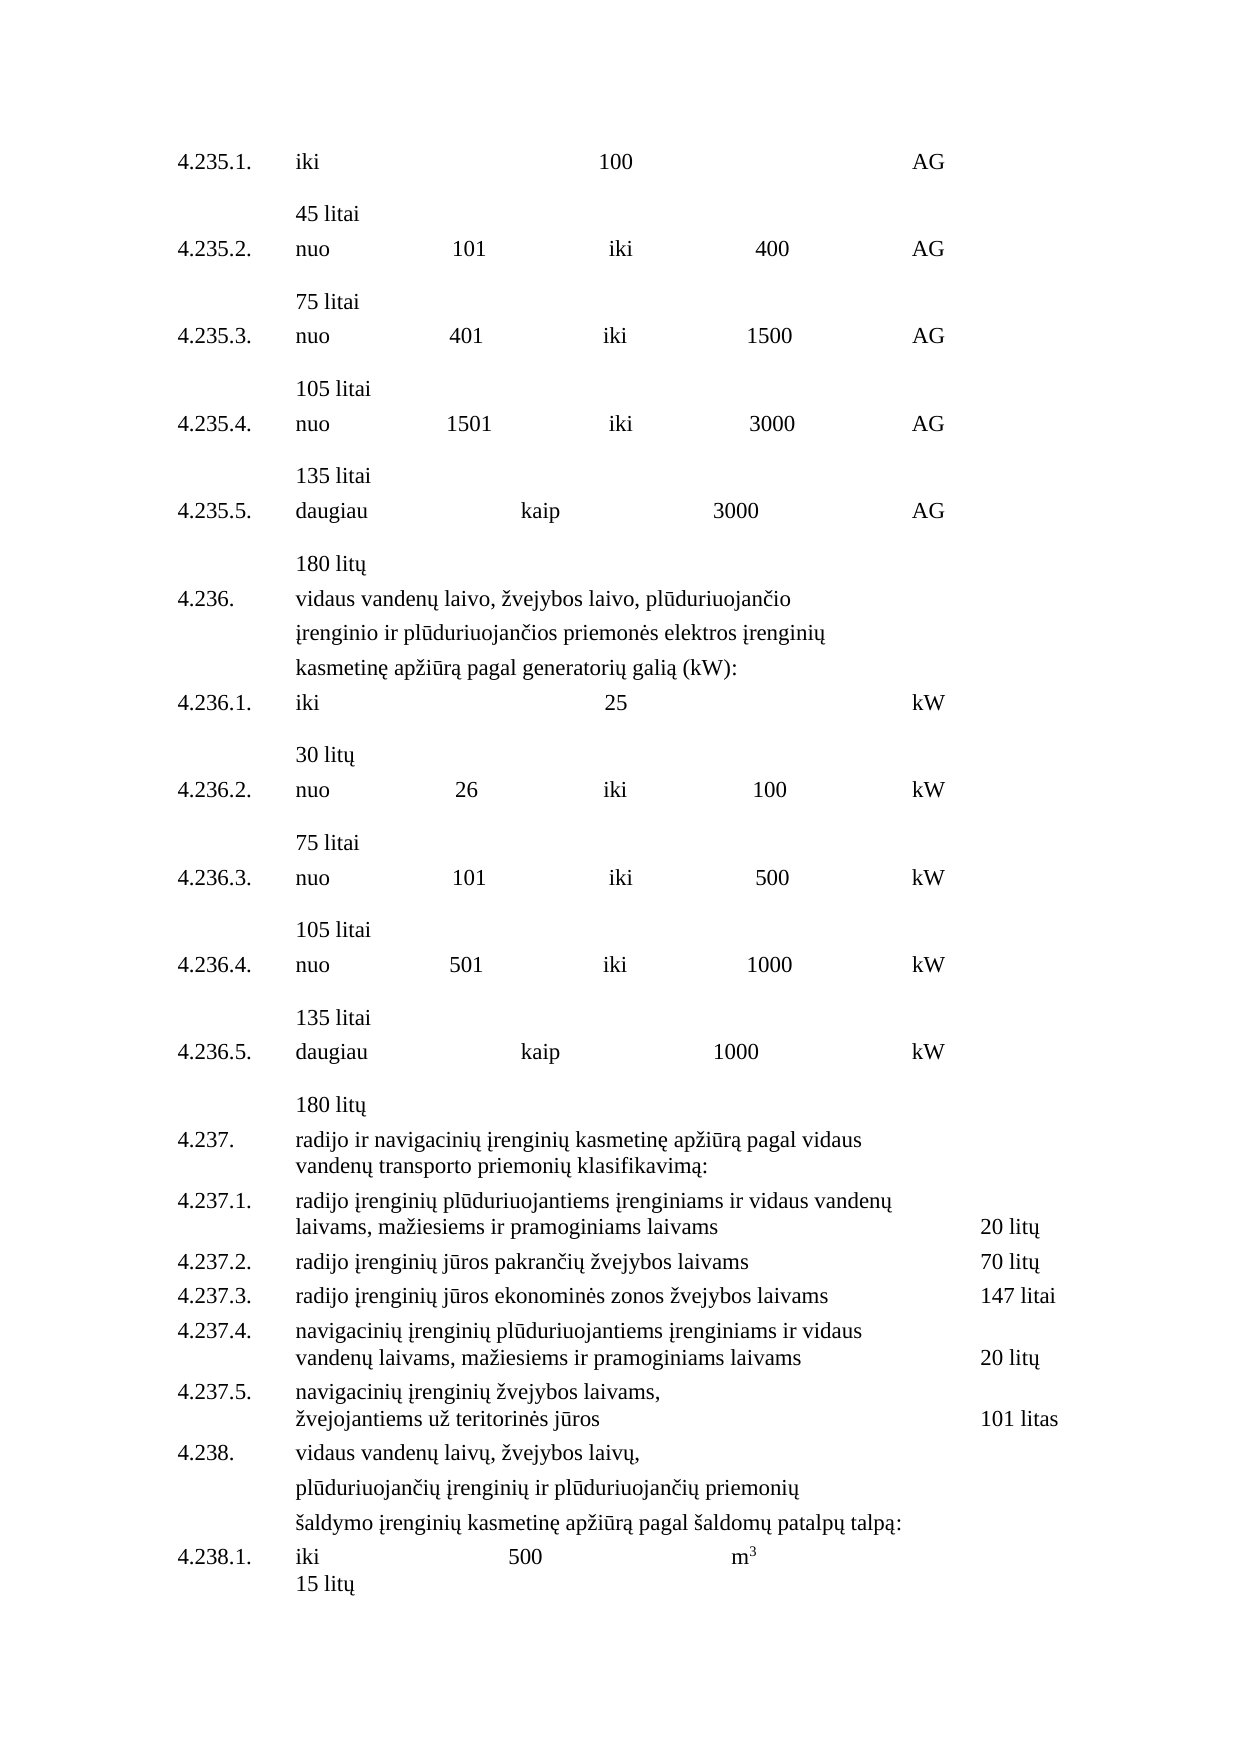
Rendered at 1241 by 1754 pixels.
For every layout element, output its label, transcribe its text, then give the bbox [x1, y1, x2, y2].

text 4.238.1. iki 500 m3 15 litų [177, 1543, 945, 1596]
text 4.237.3. radijo įrenginių jūros ekonominės zonos žvejybos laivams 147 litai [177, 1282, 1122, 1309]
text 4.235.4. nuo 1501 iki 3000 AG 135 litai [177, 410, 945, 489]
text 4.236.5. daugiau kaip 1000 kW 180 litų [177, 1038, 945, 1117]
text įrenginio ir plūduriuojančios priemonės elektros įrenginių [177, 619, 1122, 646]
text 4.235.1. iki 100 AG 45 litai [177, 148, 945, 227]
text 4.237.4. navigacinių įrenginių plūduriuojantiems įrenginiams ir vidaus vandenų laivams, mažiesiems ir pramoginiams laivams 20 litų [177, 1317, 1122, 1370]
text 4.235.5. daugiau kaip 3000 AG 180 litų [177, 497, 945, 576]
text 4.236.2. nuo 26 iki 100 kW 75 litai [177, 776, 945, 855]
text 4.236. vidaus vandenų laivo, žvejybos laivo, plūduriuojančio [177, 585, 1122, 611]
text 4.236.1. iki 25 kW 30 litų [177, 689, 945, 768]
text 4.236.4. nuo 501 iki 1000 kW 135 litai [177, 951, 945, 1030]
text 4.237.5. navigacinių įrenginių žvejybos laivams, žvejojantiems už teritorinės jūros 101 litas [177, 1378, 1122, 1431]
text plūduriuojančių įrenginių ir plūduriuojančių priemonių [177, 1474, 1122, 1500]
text 4.235.2. nuo 101 iki 400 AG 75 litai [177, 235, 945, 314]
text 4.238. vidaus vandenų laivų, žvejybos laivų, [177, 1439, 1122, 1466]
text 4.237.1. radijo įrenginių plūduriuojantiems įrenginiams ir vidaus vandenų laivams, mažiesiems ir pramoginiams laivams 20 litų [177, 1187, 1122, 1239]
text 4.237. radijo ir navigacinių įrenginių kasmetinę apžiūrą pagal vidaus vandenų transporto priemonių klasifikavimą: [177, 1126, 1122, 1178]
text šaldymo įrenginių kasmetinę apžiūrą pagal šaldomų patalpų talpą: [177, 1509, 945, 1535]
text 4.236.3. nuo 101 iki 500 kW 105 litai [177, 863, 945, 943]
text 4.235.3. nuo 401 iki 1500 AG 105 litai [177, 322, 945, 402]
text kasmetinę apžiūrą pagal generatorių galią (kW): [295, 654, 945, 680]
text 4.237.2. radijo įrenginių jūros pakrančių žvejybos laivams 70 litų [177, 1248, 1122, 1274]
